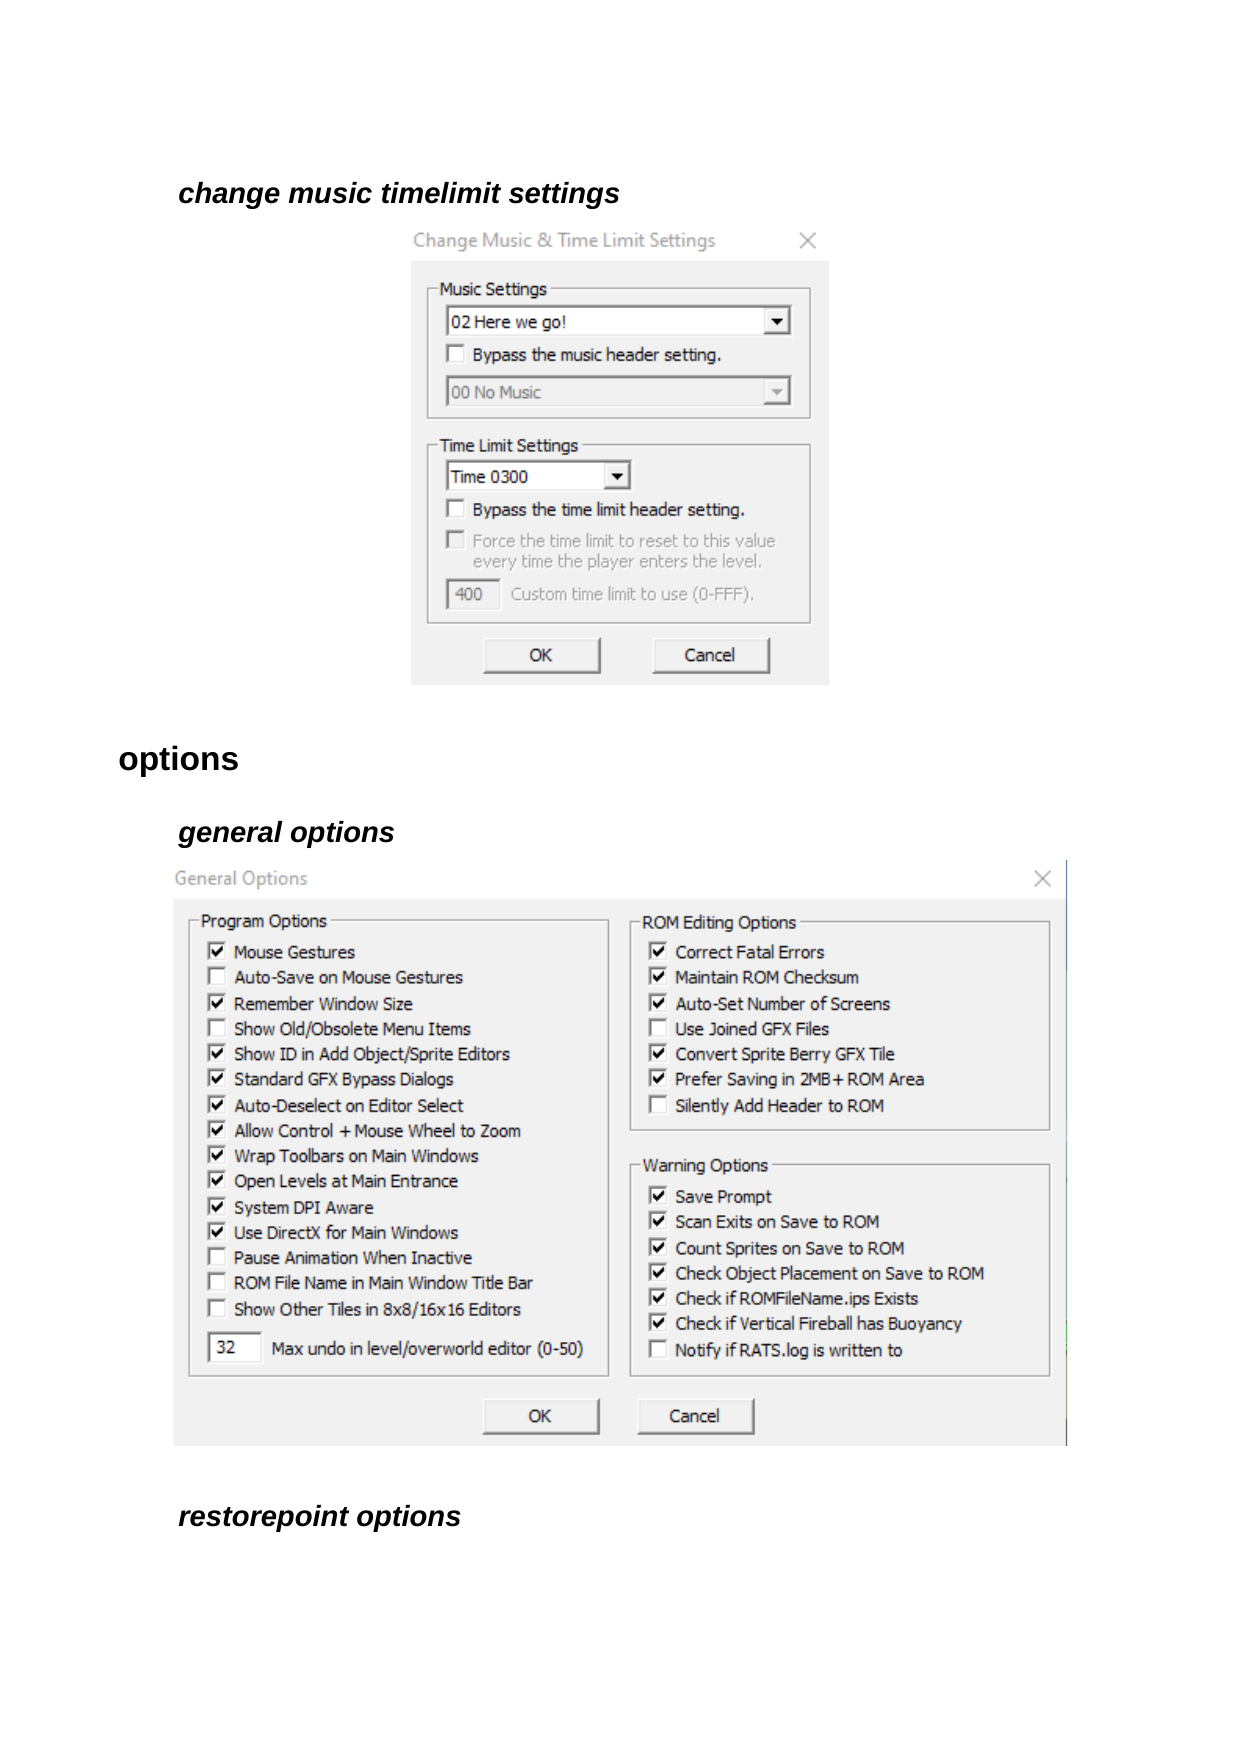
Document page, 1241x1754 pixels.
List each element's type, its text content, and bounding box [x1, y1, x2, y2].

subtitle options [118, 739, 1122, 777]
subtitle change music timelimit settings [118, 176, 1122, 210]
subtitle restorepoint options [118, 1499, 1122, 1532]
picture [173, 860, 1068, 1446]
picture [410, 222, 830, 685]
subtitle general options [118, 815, 1122, 848]
